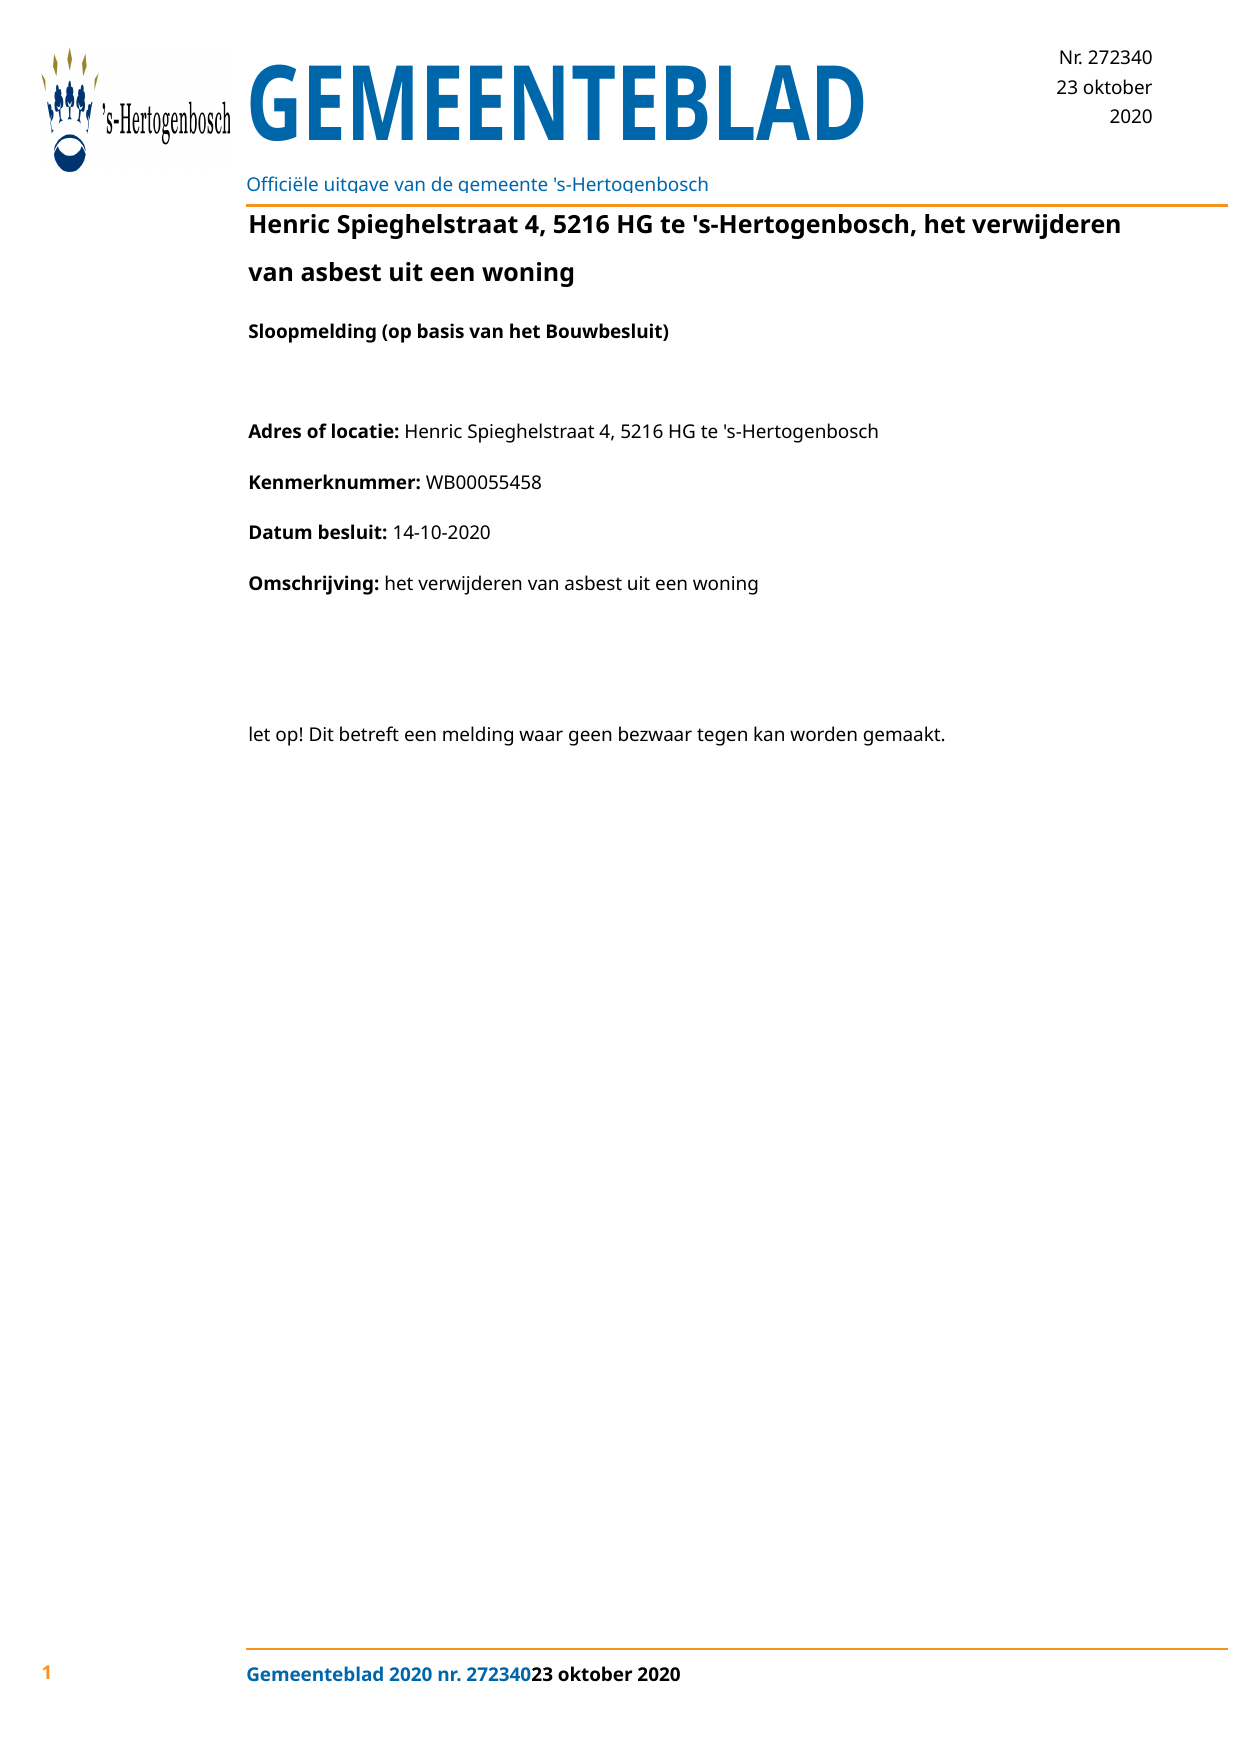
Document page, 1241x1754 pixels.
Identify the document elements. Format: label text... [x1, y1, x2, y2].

text Sloopmelding (op basis van het Bouwbesluit) [248, 318, 1152, 344]
text Adres of locatie: Henric Spieghelstraat 4, 5216 HG te 's-Hertogenbosch [248, 419, 1152, 444]
picture [41, 47, 231, 172]
text Kenmerknummer: WB00055458 [248, 469, 1152, 495]
text Henric Spieghelstraat 4, 5216 HG te 's-Hertogenbosch, het verwijderen van asbest uit een woning [248, 207, 1152, 288]
text Omschrijving: het verwijderen van asbest uit een woning [248, 570, 1152, 596]
text let op! Dit betreft een melding waar geen bezwaar tegen kan worden gemaakt. [248, 721, 1152, 747]
text Datum besluit: 14-10-2020 [248, 519, 1152, 545]
